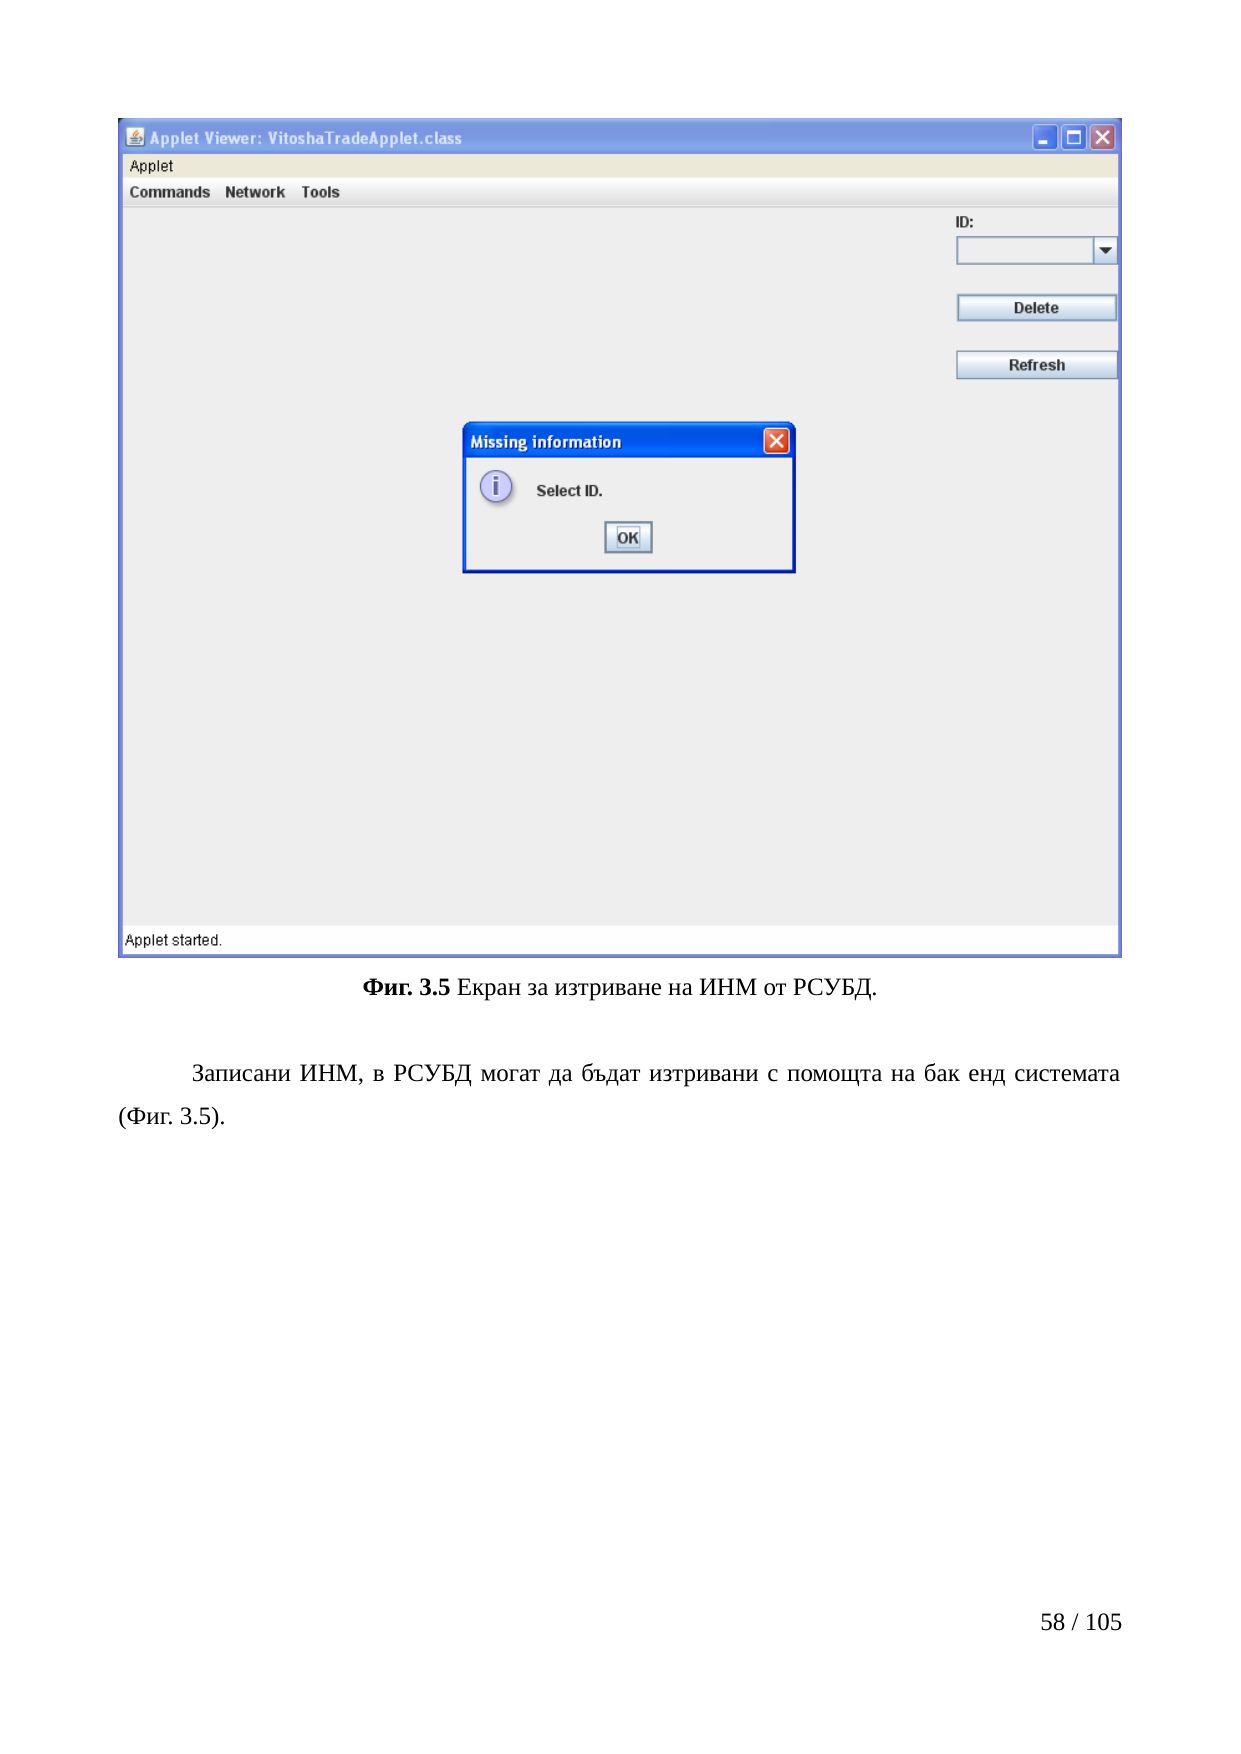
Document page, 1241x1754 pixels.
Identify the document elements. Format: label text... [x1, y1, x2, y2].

text Записани ИНМ, в РСУБД могат да бъдат изтривани с помощта на бак енд системата (Фиг. 3.5). [118, 1058, 1122, 1130]
text Фиг. 3.5 Екран за изтриване на ИНМ от РСУБД. [118, 958, 1122, 1001]
picture [118, 118, 1122, 958]
